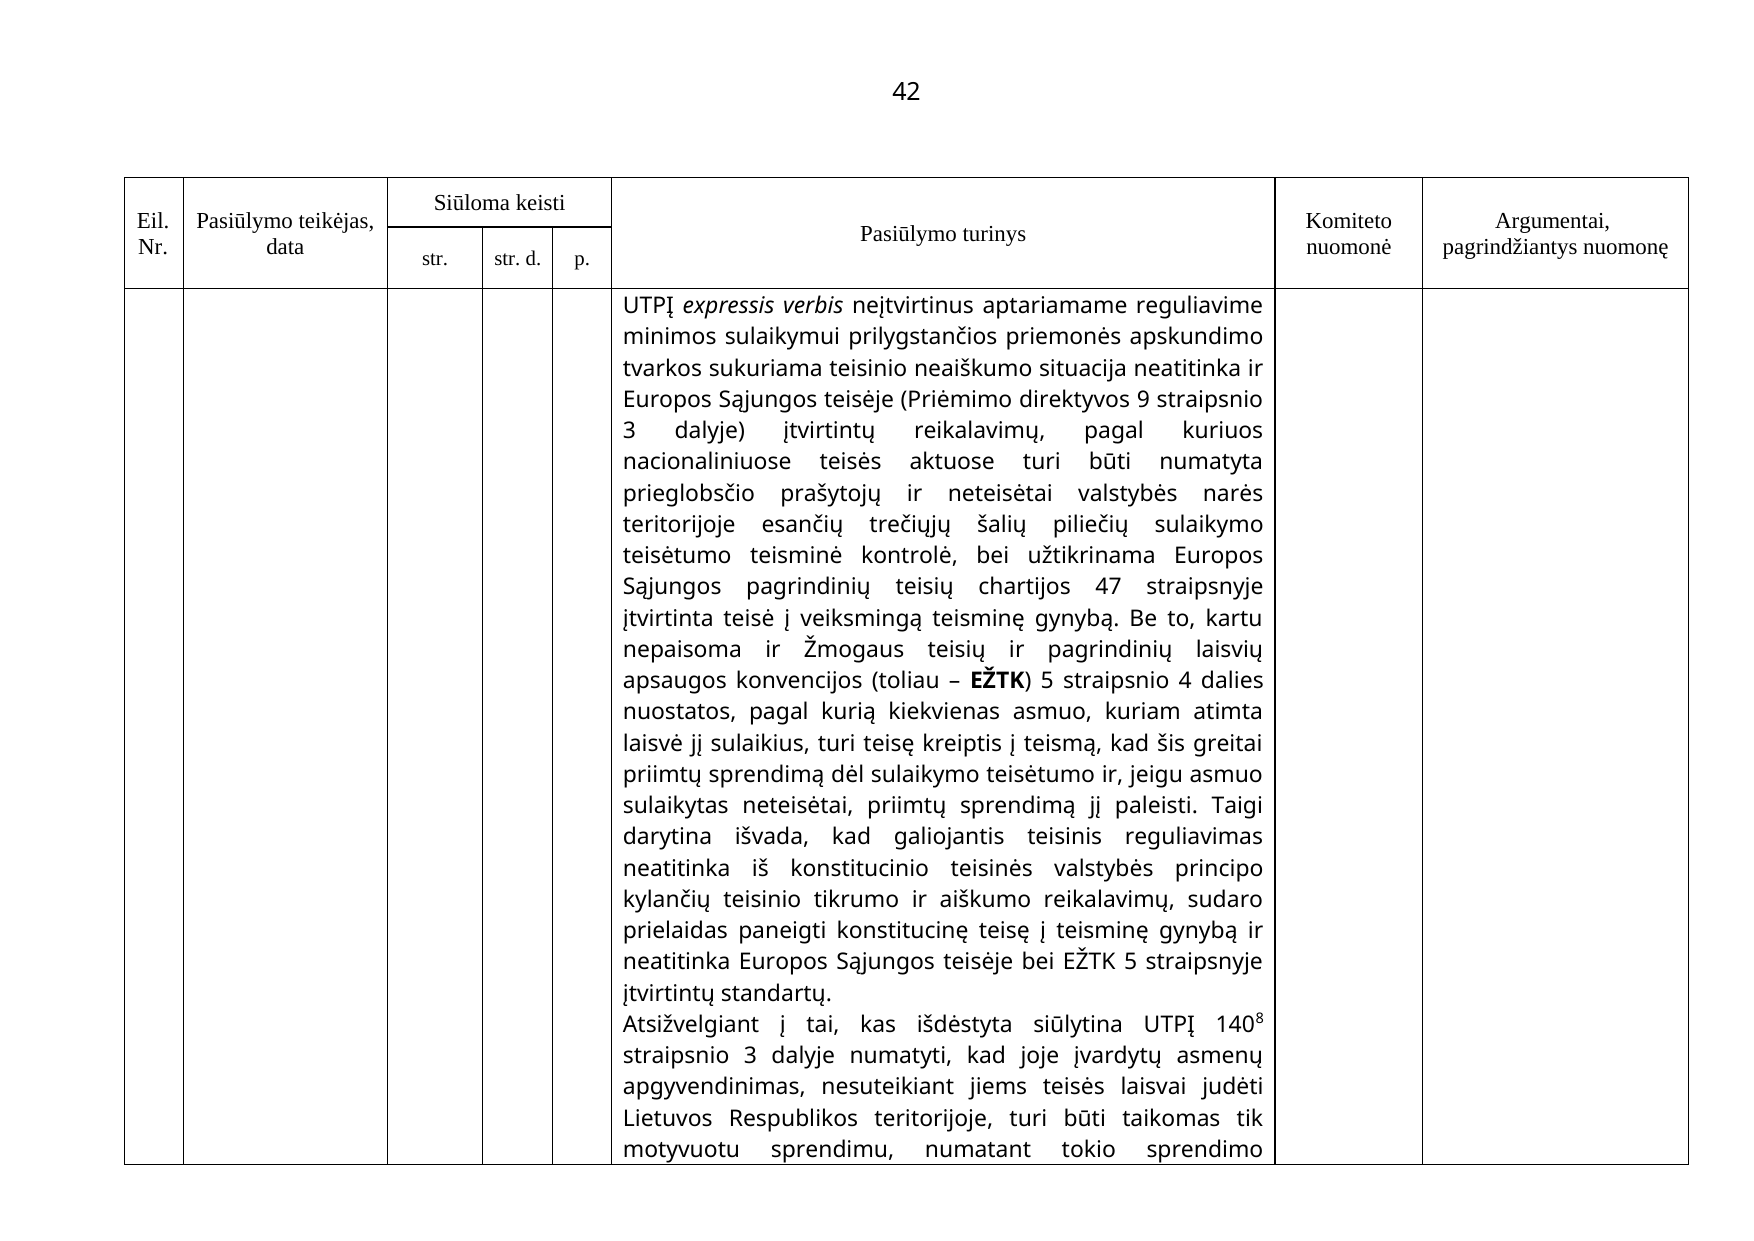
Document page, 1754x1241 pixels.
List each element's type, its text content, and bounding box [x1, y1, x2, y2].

table_header Argumentai, pagrindžiantys nuomonę [1423, 178, 1688, 288]
table_header Eil. Nr. [125, 178, 183, 288]
table_header Siūloma keisti [388, 178, 611, 226]
table_cell str. [388, 228, 482, 288]
table_cell [483, 289, 552, 1164]
table_cell [1423, 289, 1688, 1164]
table_cell [388, 289, 482, 1164]
table_cell [1276, 289, 1422, 1164]
table_cell str. d. [483, 228, 552, 288]
table_header Pasiūlymo teikėjas, data [184, 178, 387, 288]
table_cell UTPĮ expressis verbis neįtvirtinus aptariamame reguliavime minimos sulaikymui prilygstančios priemonės apskundimo tvarkos sukuriama teisinio neaiškumo situacija neatitinka ir Europos Sąjungos teisėje (Priėmimo direktyvos 9 straipsnio 3 dalyje) įtvirtintų reikalavimų, pagal kuriuos nacionaliniuose teisės aktuose turi būti numatyta prieglobsčio prašytojų ir neteisėtai valstybės narės teritorijoje esančių trečiųjų šalių piliečių sulaikymo teisėtumo teisminė kontrolė, bei užtikrinama Europos Sąjungos pagrindinių teisių chartijos 47 straipsnyje įtvirtinta teisė į veiksmingą teisminę gynybą. Be to, kartu nepaisoma ir Žmogaus teisių ir pagrindinių laisvių apsaugos konvencijos (toliau – EŽTK) 5 straipsnio 4 dalies nuostatos, pagal kurią kiekvienas asmuo, kuriam atimta laisvė jį sulaikius, turi teisę kreiptis į teismą, kad šis greitai priimtų sprendimą dėl sulaikymo teisėtumo ir, jeigu asmuo sulaikytas neteisėtai, priimtų sprendimą jį paleisti. Taigi darytina išvada, kad galiojantis teisinis reguliavimas neatitinka iš konstitucinio teisinės valstybės principo kylančių teisinio tikrumo ir aiškumo reikalavimų, sudaro prielaidas paneigti konstitucinę teisę į teisminę gynybą ir neatitinka Europos Sąjungos teisėje bei EŽTK 5 straipsnyje įtvirtintų standartų. Atsižvelgiant į tai, kas išdėstyta siūlytina UTPĮ 1408 straipsnio 3 dalyje numatyti, kad joje įvardytų asmenų apgyvendinimas, nesuteikiant jiems teisės laisvai judėti Lietuvos Respublikos teritorijoje, turi būti taikomas tik motyvuotu sprendimu, numatant tokio sprendimo [612, 289, 1274, 1164]
table_cell [125, 289, 183, 1164]
table_cell p. [553, 228, 611, 288]
table_header Pasiūlymo turinys [612, 178, 1274, 288]
table_header Komiteto nuomonė [1276, 178, 1422, 288]
table_cell [553, 289, 611, 1164]
table_cell [184, 289, 387, 1164]
